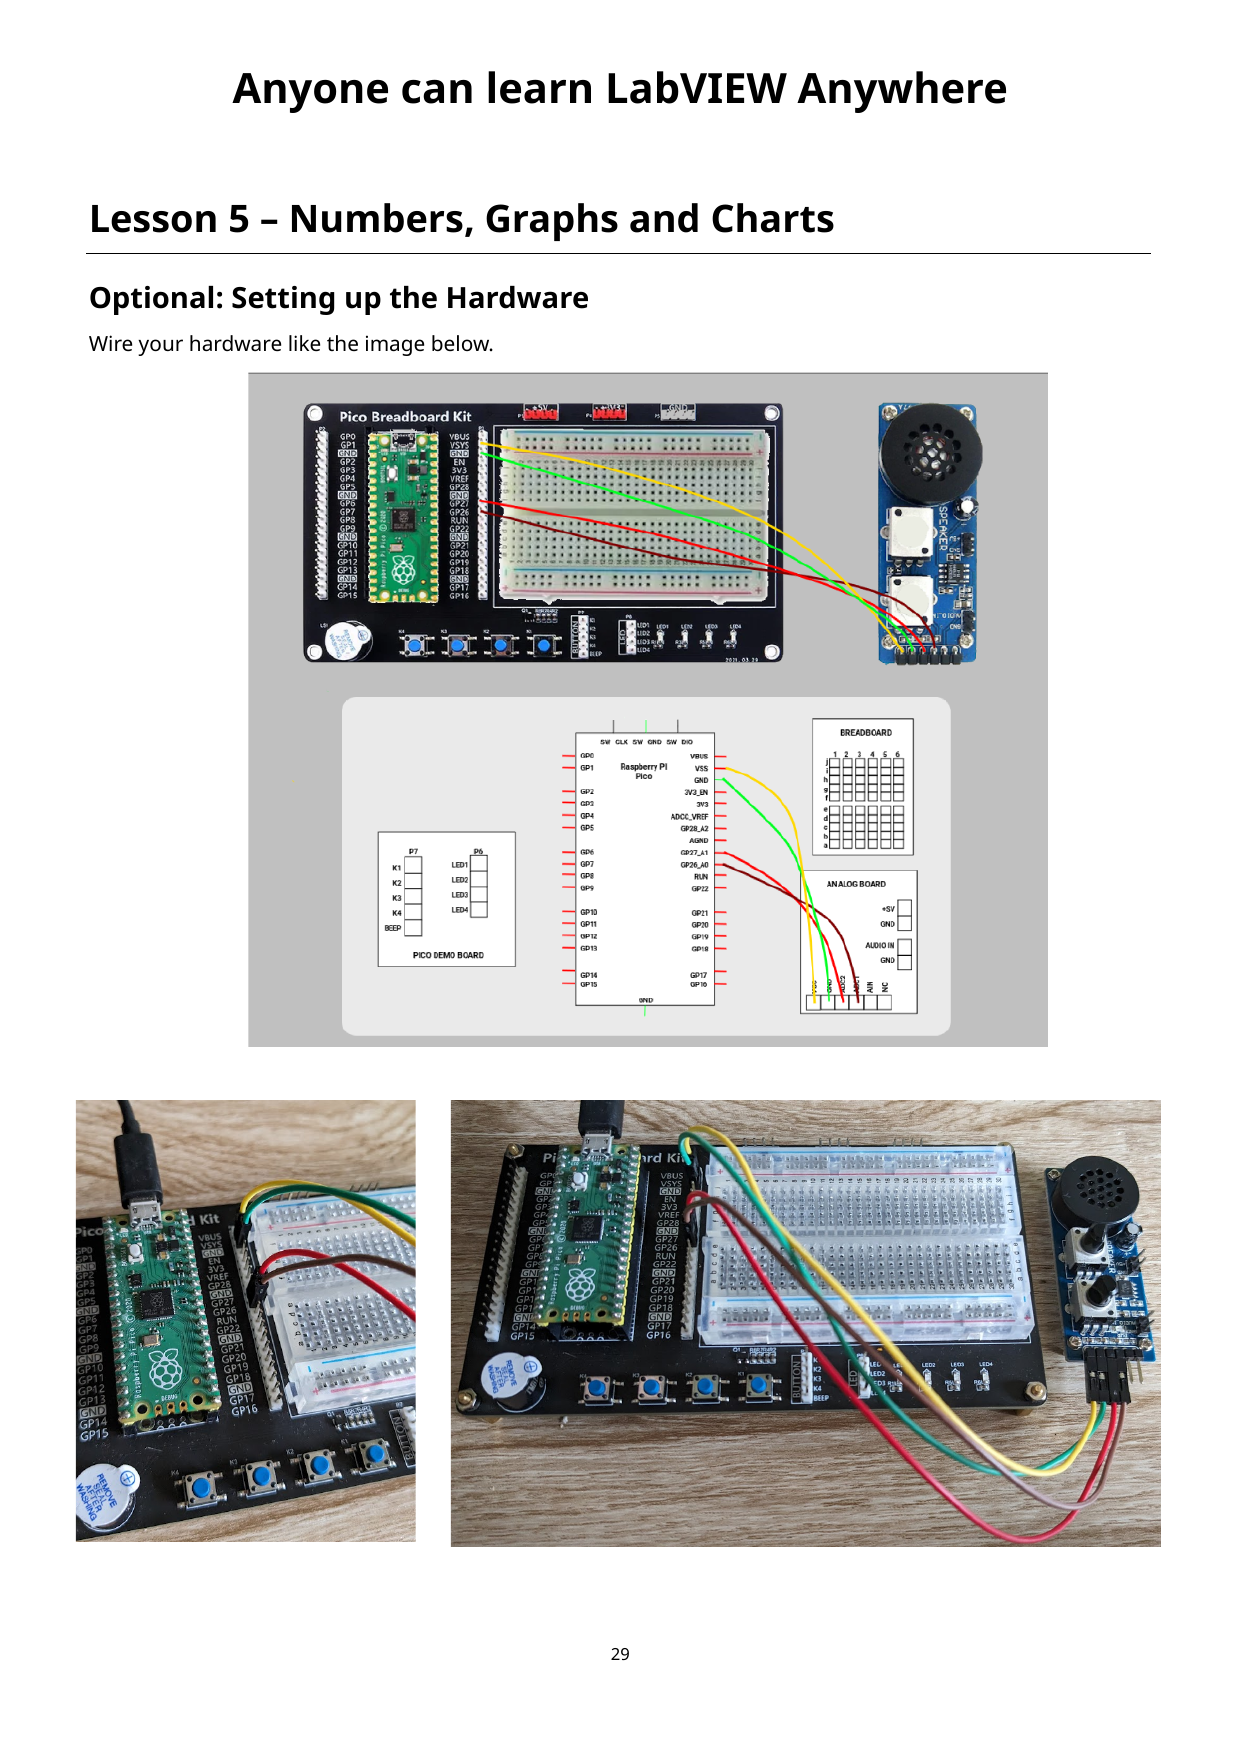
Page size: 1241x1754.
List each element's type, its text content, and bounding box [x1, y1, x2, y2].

text Wire your hardware like the image below. [88, 329, 1152, 358]
subtitle Lesson 5 – Numbers, Graphs and Charts [88, 192, 1152, 244]
subtitle Optional: Setting up the Hardware [88, 277, 1152, 317]
picture [450, 1100, 1161, 1547]
picture [75, 1100, 416, 1542]
picture [248, 372, 1048, 1047]
